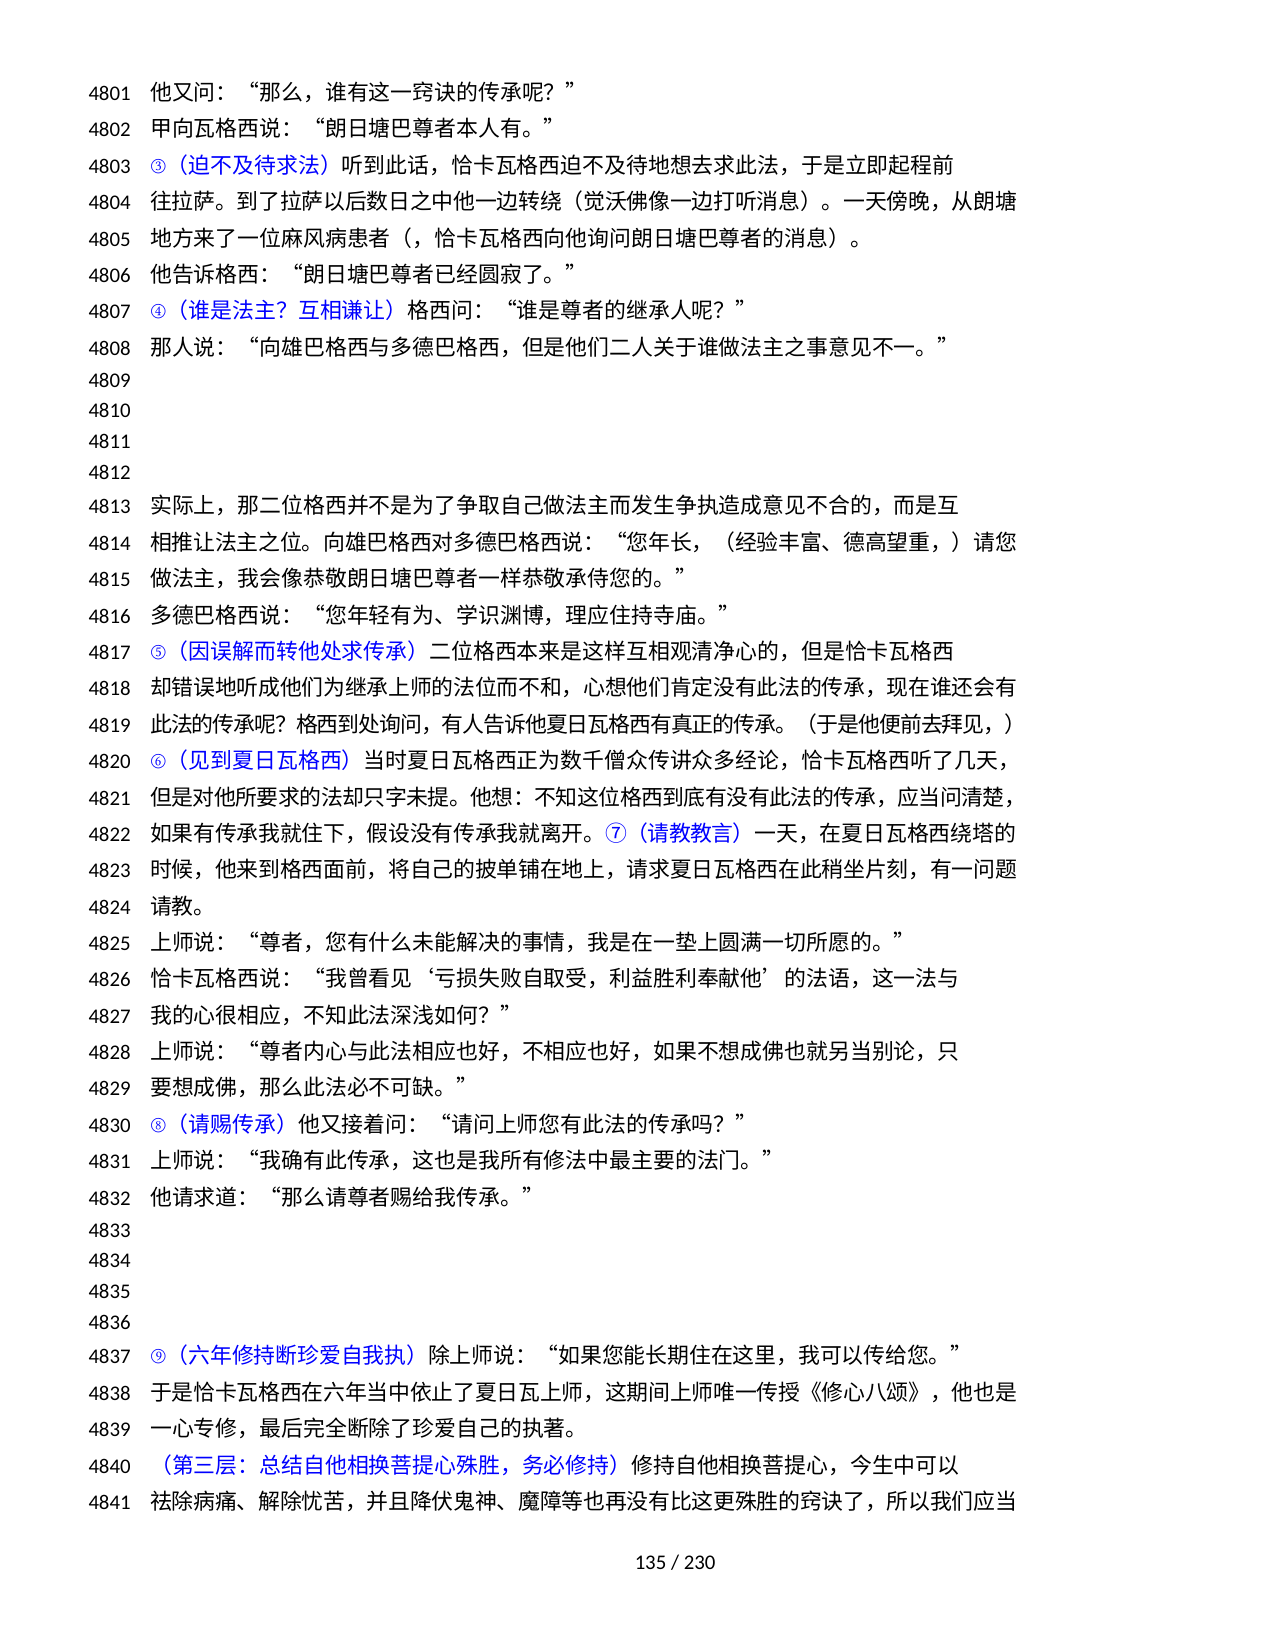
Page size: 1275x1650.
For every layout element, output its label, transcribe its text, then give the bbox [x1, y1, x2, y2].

text 上师说：“尊者，您有什么未能解决的事情，我是在一垫上圆满一切所愿的。” [150, 925, 1200, 957]
text 他请求道：“那么请尊者赐给我传承。” [150, 1179, 1200, 1211]
text ④（谁是法主？互相谦让）格西问：“谁是尊者的继承人呢？” [150, 293, 1200, 325]
text 要想成佛，那么此法必不可缺。” [150, 1070, 1200, 1102]
text 恰卡瓦格西说：“我曾看见‘亏损失败自取受，利益胜利奉献他’的法语，这一法与 [150, 961, 1200, 993]
text 他又问：“那么，谁有这一窍诀的传承呢？” [150, 75, 1200, 107]
text 如果有传承我就住下，假设没有传承我就离开。⑦（请教教言）一天，在夏日瓦格西绕塔的 [150, 816, 1200, 848]
text 祛除病痛、解除忧苦，并且降伏鬼神、魔障等也再没有比这更殊胜的窍诀了，所以我们应当 [150, 1484, 1200, 1516]
text 上师说：“我确有此传承，这也是我所有修法中最主要的法门。” [150, 1143, 1200, 1175]
text 我的心很相应，不知此法深浅如何？” [150, 998, 1200, 1029]
text 相推让法主之位。向雄巴格西对多德巴格西说：“您年长，（经验丰富、德高望重，）请您 [150, 525, 1200, 557]
text 请教。 [150, 889, 1200, 920]
text ⑧（请赐传承）他又接着问：“请问上师您有此法的传承吗？” [150, 1107, 1200, 1138]
text 于是恰卡瓦格西在六年当中依止了夏日瓦上师，这期间上师唯一传授《修心八颂》，他也是 [150, 1375, 1200, 1407]
text （第三层：总结自他相换菩提心殊胜，务必修持）修持自他相换菩提心，今生中可以 [150, 1448, 1200, 1479]
text ⑨（六年修持断珍爱自我执）除上师说：“如果您能长期住在这里，我可以传给您。” [150, 1338, 1200, 1370]
text ⑥（见到夏日瓦格西）当时夏日瓦格西正为数千僧众传讲众多经论，恰卡瓦格西听了几天， [150, 743, 1200, 775]
text 往拉萨。到了拉萨以后数日之中他一边转绕（觉沃佛像一边打听消息）。一天傍晚，从朗塘 [150, 184, 1200, 216]
text 此法的传承呢？格西到处询问，有人告诉他夏日瓦格西有真正的传承。（于是他便前去拜见，） [150, 707, 1200, 738]
text 实际上，那二位格西并不是为了争取自己做法主而发生争执造成意见不合的，而是互 [150, 488, 1200, 520]
text 却错误地听成他们为继承上师的法位而不和，心想他们肯定没有此法的传承，现在谁还会有 [150, 670, 1200, 702]
text 但是对他所要求的法却只字未提。他想：不知这位格西到底有没有此法的传承，应当问清楚， [150, 779, 1200, 811]
text ⑤（因误解而转他处求传承）二位格西本来是这样互相观清净心的，但是恰卡瓦格西 [150, 634, 1200, 666]
text 一心专修，最后完全断除了珍爱自己的执著。 [150, 1411, 1200, 1443]
text 甲向瓦格西说：“朗日塘巴尊者本人有。” [150, 111, 1200, 143]
text 时候，他来到格西面前，将自己的披单铺在地上，请求夏日瓦格西在此稍坐片刻，有一问题 [150, 852, 1200, 884]
text 他告诉格西：“朗日塘巴尊者已经圆寂了。” [150, 257, 1200, 288]
text 上师说：“尊者内心与此法相应也好，不相应也好，如果不想成佛也就另当别论，只 [150, 1034, 1200, 1066]
text 多德巴格西说：“您年轻有为、学识渊博，理应住持寺庙。” [150, 598, 1200, 629]
text 那人说：“向雄巴格西与多德巴格西，但是他们二人关于谁做法主之事意见不一。” [150, 330, 1200, 361]
text 做法主，我会像恭敬朗日塘巴尊者一样恭敬承侍您的。” [150, 561, 1200, 593]
text ③（迫不及待求法）听到此话，恰卡瓦格西迫不及待地想去求此法，于是立即起程前 [150, 148, 1200, 179]
text 地方来了一位麻风病患者（，恰卡瓦格西向他询问朗日塘巴尊者的消息）。 [150, 221, 1200, 252]
